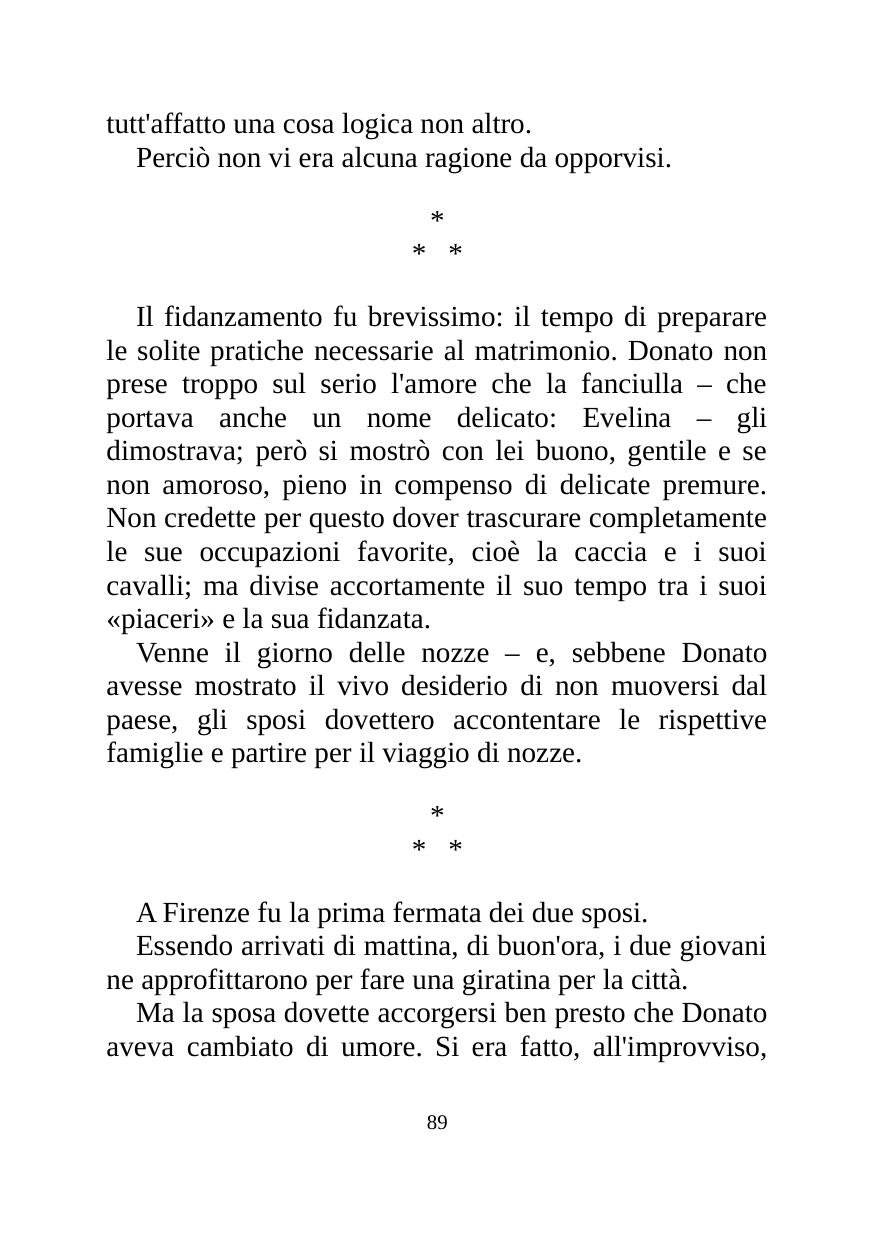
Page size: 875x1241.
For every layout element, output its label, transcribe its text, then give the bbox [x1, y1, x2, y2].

text Essendo arrivati di mattina, di buon'ora, i due giovani ne approfittarono per fare una giratina per la città. [106, 928, 768, 996]
text Venne il giorno delle nozze – e, sebbene Donato avesse mostrato il vivo desiderio di non muoversi dal paese, gli sposi dovettero accontentare le rispettive famiglie e partire per il viaggio di nozze. [106, 635, 768, 769]
text * * * [106, 203, 768, 270]
text A Firenze fu la prima fermata dei due sposi. [106, 895, 768, 928]
text Perciò non vi era alcuna ragione da opporvisi. [106, 140, 768, 173]
text * * * [106, 798, 768, 866]
text Ma la sposa dovette accorgersi ben presto che Donato aveva cambiato di umore. Si era fatto, all'improvviso, [106, 996, 768, 1063]
text tutt'affatto una cosa logica non altro. [106, 106, 768, 140]
text Il fidanzamento fu brevissimo: il tempo di preparare le solite pratiche necessarie al matrimonio. Donato non prese troppo sul serio l'amore che la fanciulla – che portava anche un nome delicato: Evelina – gli dimostrava; però si mostrò con lei buono, gentile e se non amoroso, pieno in compenso di delicate premure. Non credette per questo dover trascurare completamente le sue occupazioni favorite, cioè la caccia e i suoi cavalli; ma divise accortamente il suo tempo tra i suoi «piaceri» e la sua fidanzata. [106, 299, 768, 635]
